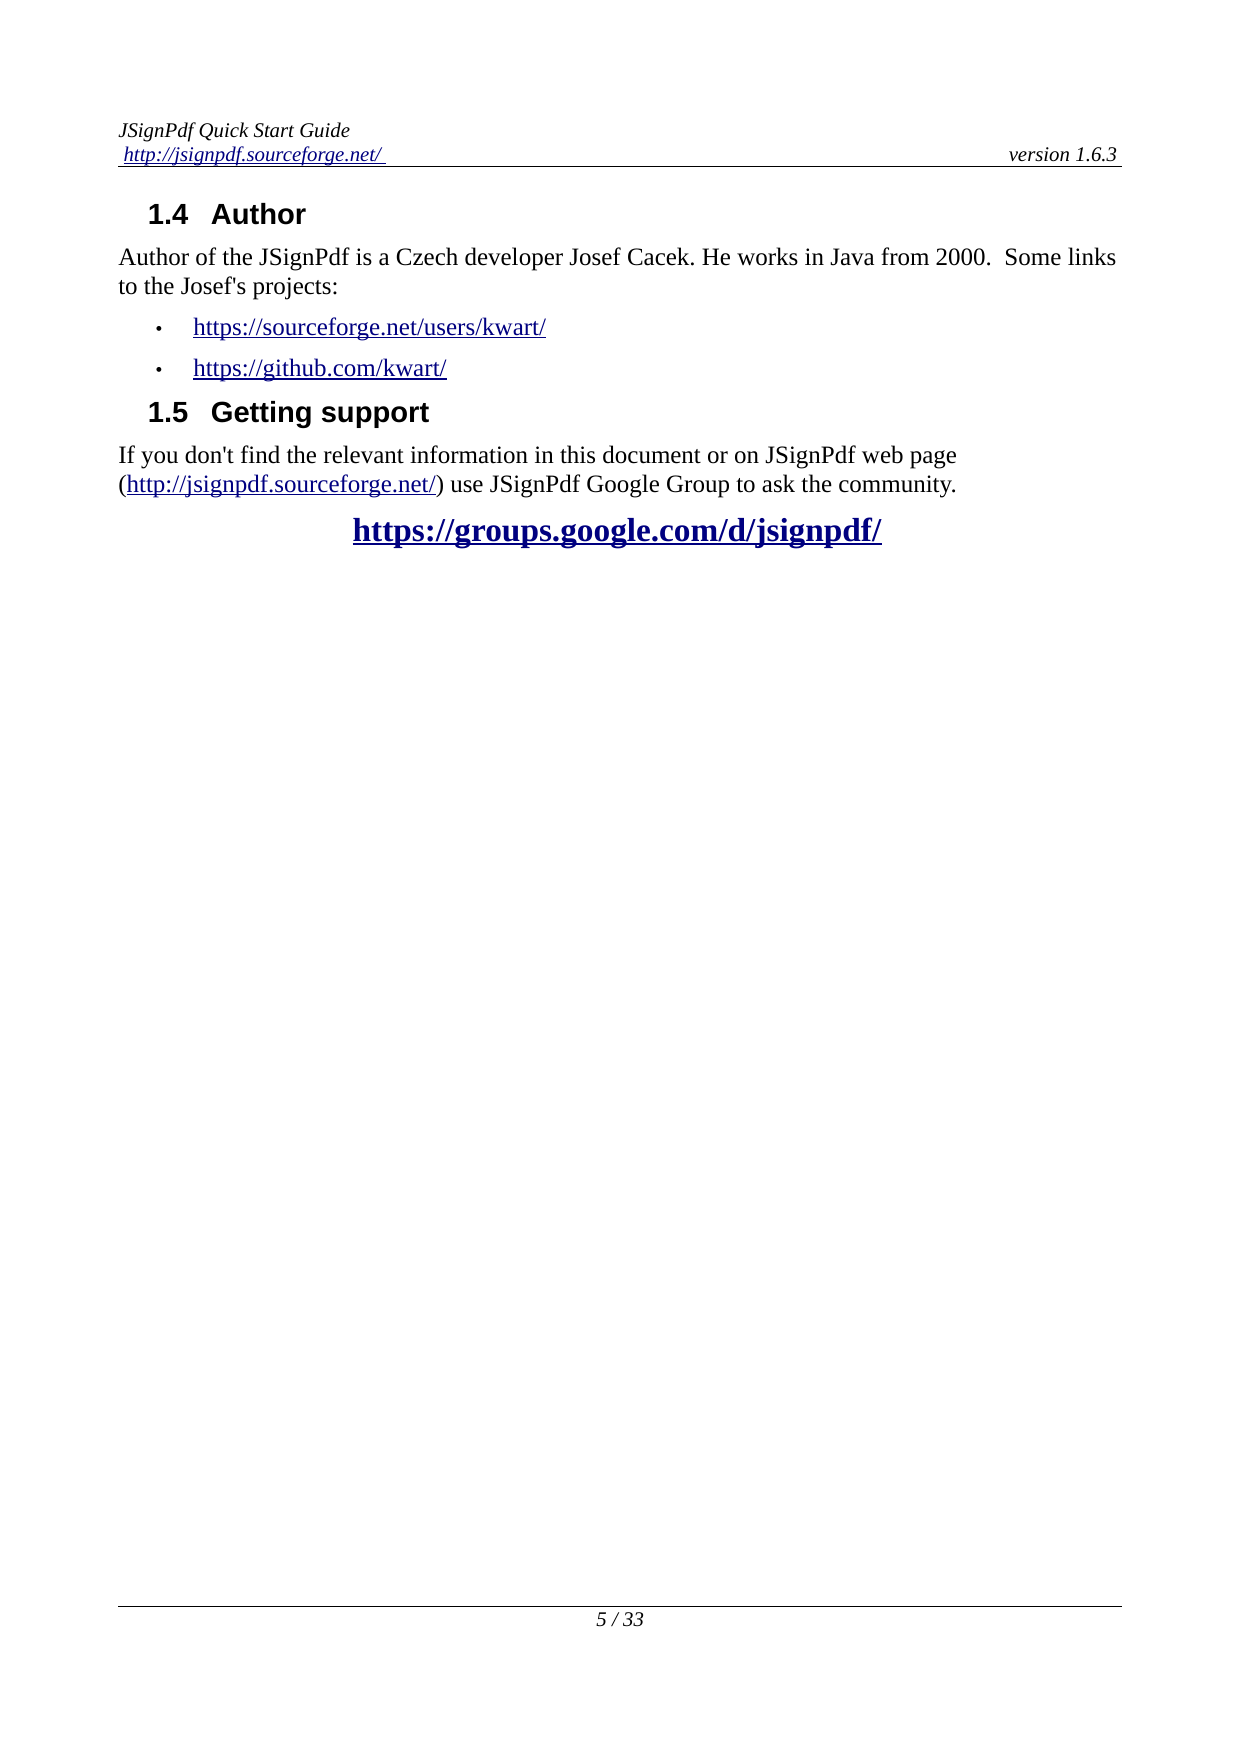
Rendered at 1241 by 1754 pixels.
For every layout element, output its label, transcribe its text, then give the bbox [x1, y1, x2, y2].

list https://sourceforge.net/users/kwart/ [156, 312, 1122, 341]
text https://groups.google.com/d/jsignpdf/ [118, 510, 1122, 548]
subtitle Author [148, 197, 1116, 230]
text If you don't find the relevant information in this document or on JSignPdf web page (http://jsignpdf.sourceforge.net/) use JSignPdf Google Group to ask the community. [118, 440, 1122, 497]
subtitle Getting support [148, 394, 1116, 428]
text Author of the JSignPdf is a Czech developer Josef Cacek. He works in Java from 2000. Some links to the Josef's projects: [118, 242, 1122, 299]
list https://github.com/kwart/ [156, 353, 1122, 382]
